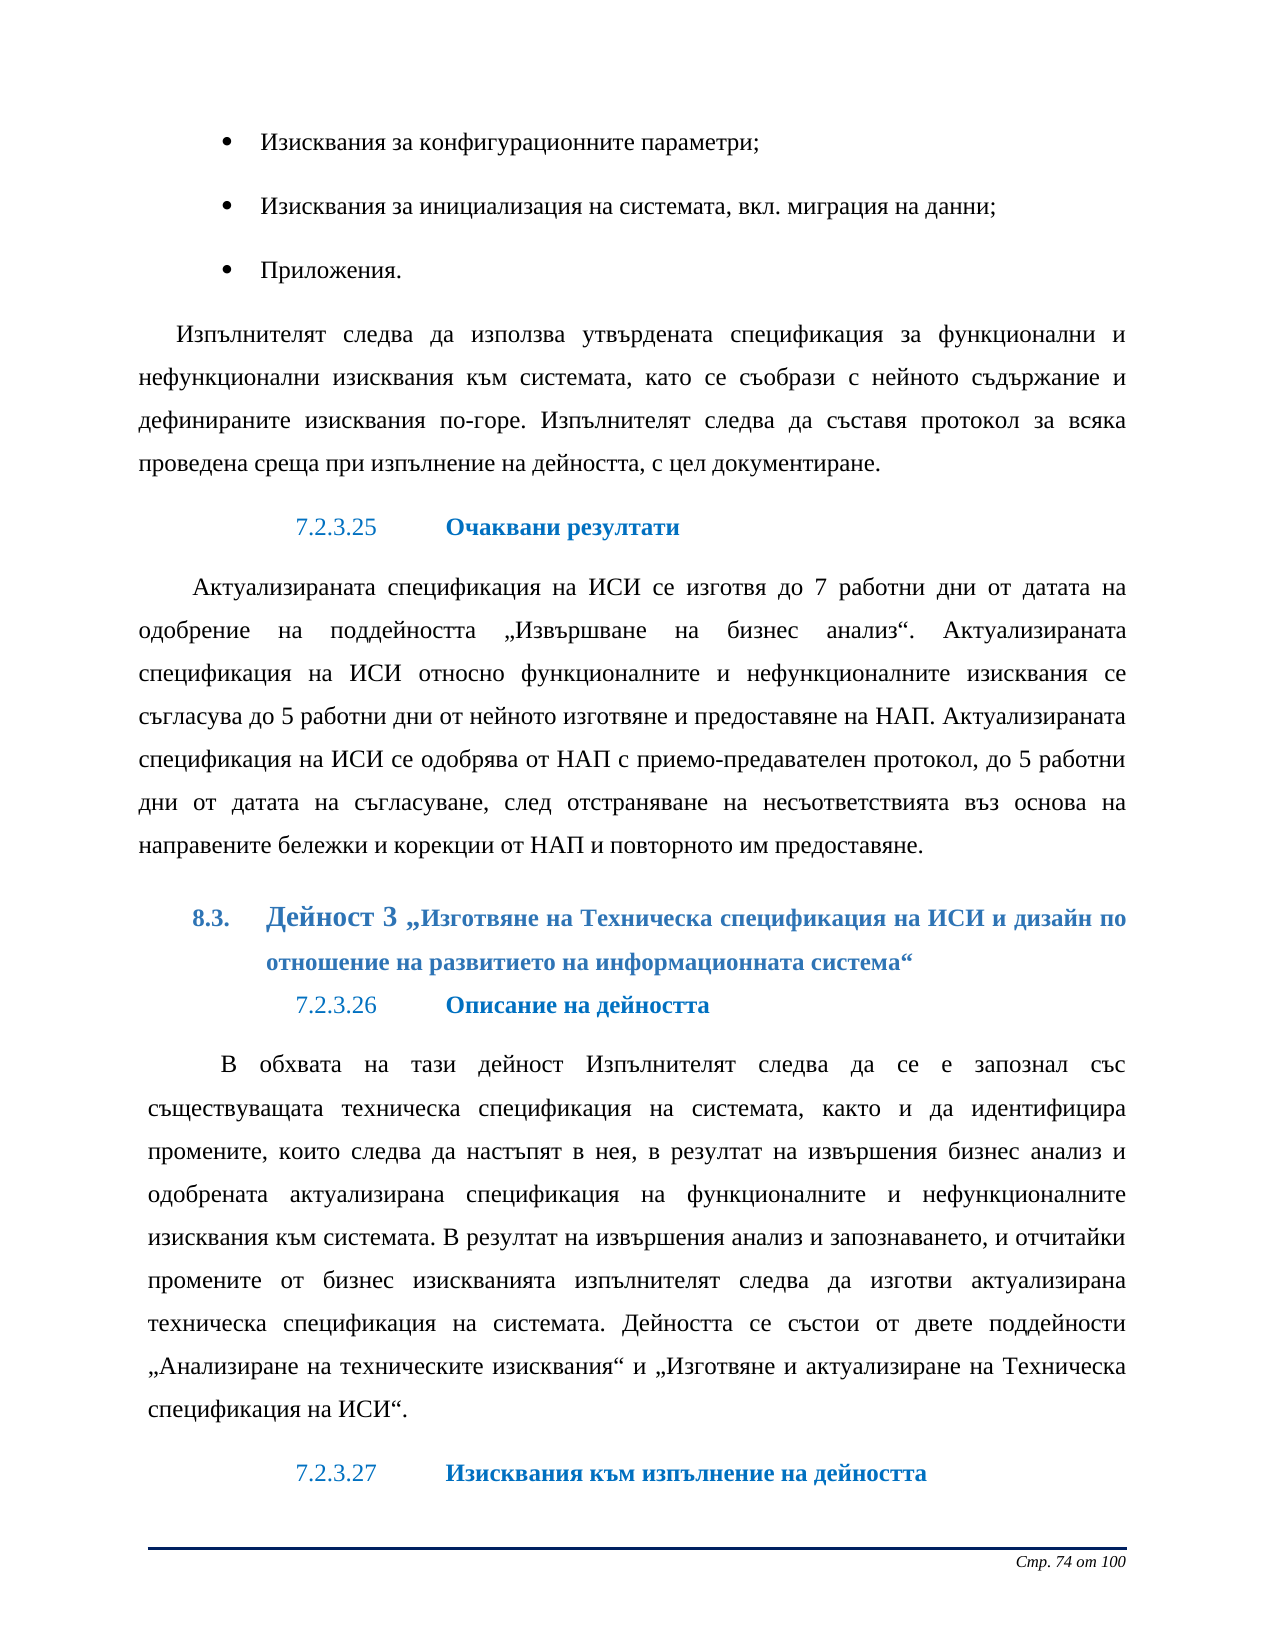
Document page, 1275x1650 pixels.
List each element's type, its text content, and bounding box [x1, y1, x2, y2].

list Изисквания за конфигурационните параметри; [223, 127, 1127, 156]
text В обхвата на тази дейност Изпълнителят следва да се е запознал със съществуващата техническа спецификация на системата, както и да идентифицира промените, които следва да настъпят в нея, в резултат на извършения бизнес анализ и одобрената актуализирана спецификация на функционалните и нефункционалните изисквания към системата. В резултат на извършения анализ и запознаването, и отчитайки промените от бизнес изискванията изпълнителят следва да изготви актуализирана техническа спецификация на системата. Дейността се състои от двете поддейности „Анализиране на техническите изисквания“ и „Изготвяне и актуализиране на Техническа спецификация на ИСИ“. [148, 1049, 1127, 1423]
list Приложения. [223, 255, 1127, 283]
subtitle Описание на дейността [295, 990, 1127, 1018]
list Изисквания за инициализация на системата, вкл. миграция на данни; [223, 191, 1127, 219]
subtitle Дейност 3 „Изготвяне на Техническа спецификация на ИСИ и дизайн по отношение на развитието на информационната система“ [192, 899, 1127, 975]
subtitle Очаквани резултати [295, 512, 1127, 541]
list Актуализираната спецификация на ИСИ се изготвя до 7 работни дни от датата на одобрение на поддейността „Извършване на бизнес анализ“. Актуализираната спецификация на ИСИ относно функционалните и нефункционалните изисквания се съгласува до 5 работни дни от нейното изготвяне и предоставяне на НАП. Актуализираната спецификация на ИСИ се одобрява от НАП с приемо-предавателен протокол, до 5 работни дни от датата на съгласуване, след отстраняване на несъответствията въз основа на направените бележки и корекции от НАП и повторното им предоставяне. [138, 572, 1127, 859]
text Изпълнителят следва да използва утвърдената спецификация за функционални и нефункционални изисквания към системата, като се съобрази с нейното съдържание и дефинираните изисквания по-горе. Изпълнителят следва да съставя протокол за всяка проведена среща при изпълнение на дейността, с цел документиране. [138, 319, 1127, 477]
subtitle Изисквания към изпълнение на дейността [295, 1458, 1127, 1487]
